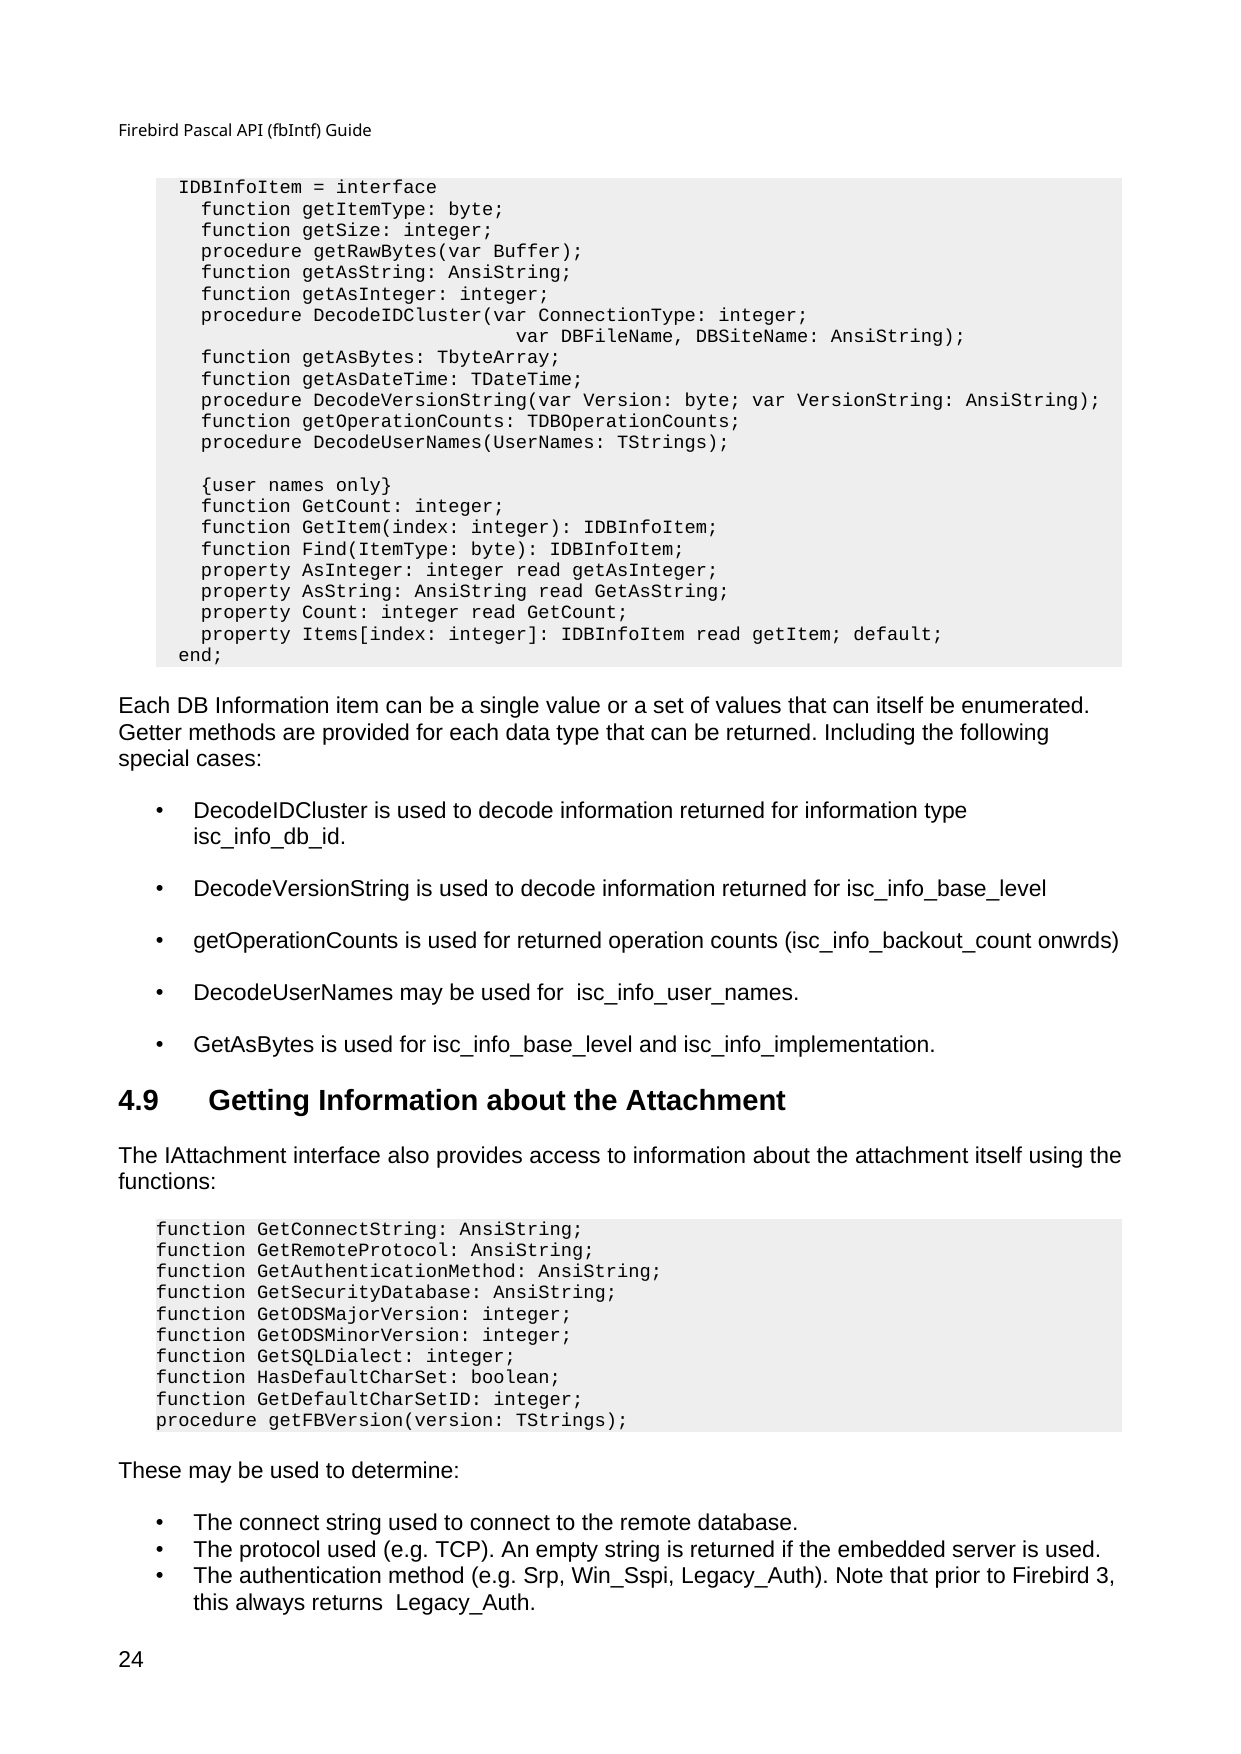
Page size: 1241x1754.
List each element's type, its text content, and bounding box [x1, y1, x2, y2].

text function GetCount: integer; [156, 497, 1122, 518]
text function getAsBytes: TbyteArray; [156, 348, 1122, 369]
text function getItemType: byte; [156, 199, 1122, 221]
text property AsString: AnsiString read GetAsString; [156, 582, 1122, 603]
text function getSize: integer; [156, 221, 1122, 242]
text function GetAuthenticationMethod: AnsiString; [156, 1262, 1122, 1283]
text function HasDefaultCharSet: boolean; [156, 1368, 1122, 1389]
text function GetConnectString: AnsiString; [156, 1219, 1122, 1241]
list The authentication method (e.g. Srp, Win_Sspi, Legacy_Auth). Note that prior to Firebird 3, this always returns Legacy_Auth. [156, 1562, 1122, 1615]
text property AsInteger: integer read getAsInteger; [156, 561, 1122, 582]
text function getOperationCounts: TDBOperationCounts; [156, 412, 1122, 433]
text procedure getRawBytes(var Buffer); [156, 242, 1122, 263]
text function getAsInteger: integer; [156, 284, 1122, 306]
text function GetODSMinorVersion: integer; [156, 1326, 1122, 1347]
text procedure getFBVersion(version: TStrings); [156, 1411, 1122, 1432]
list The connect string used to connect to the remote database. [156, 1509, 1122, 1536]
list DecodeVersionString is used to decode information returned for isc_info_base_level [156, 875, 1122, 902]
text function GetItem(index: integer): IDBInfoItem; [156, 518, 1122, 539]
text function GetDefaultCharSetID: integer; [156, 1389, 1122, 1411]
text procedure DecodeVersionString(var Version: byte; var VersionString: AnsiString); [156, 391, 1122, 412]
text function Find(ItemType: byte): IDBInfoItem; [156, 539, 1122, 561]
list GetAsBytes is used for isc_info_base_level and isc_info_implementation. [156, 1031, 1122, 1057]
text function GetSQLDialect: integer; [156, 1347, 1122, 1368]
text The IAttachment interface also provides access to information about the attachment itself using the functions: [118, 1142, 1122, 1194]
text var DBFileName, DBSiteName: AnsiString); [156, 327, 1122, 348]
text procedure DecodeUserNames(UserNames: TStrings); [156, 433, 1122, 454]
text Each DB Information item can be a single value or a set of values that can itself be enumerated. Getter methods are provided for each data type that can be returned. Including the following special cases: [118, 692, 1122, 771]
text procedure DecodeIDCluster(var ConnectionType: integer; [156, 306, 1122, 327]
list getOperationCounts is used for returned operation counts (isc_info_backout_count onwrds) [156, 927, 1122, 953]
text property Items[index: integer]: IDBInfoItem read getItem; default; [156, 624, 1122, 646]
text function GetODSMajorVersion: integer; [156, 1304, 1122, 1326]
text end; [156, 646, 1122, 667]
list DecodeUserNames may be used for isc_info_user_names. [156, 979, 1122, 1005]
subtitle Getting Information about the Attachment [118, 1083, 1122, 1116]
text These may be used to determine: [118, 1457, 1122, 1484]
text function getAsString: AnsiString; [156, 263, 1122, 284]
list The protocol used (e.g. TCP). An empty string is returned if the embedded server is used. [156, 1536, 1122, 1562]
text IDBInfoItem = interface [156, 178, 1122, 199]
text property Count: integer read GetCount; [156, 603, 1122, 624]
list DecodeIDCluster is used to decode information returned for information type isc_info_db_id. [156, 797, 1122, 850]
text {user names only} [156, 476, 1122, 497]
text function GetRemoteProtocol: AnsiString; [156, 1241, 1122, 1262]
text function getAsDateTime: TDateTime; [156, 369, 1122, 391]
text function GetSecurityDatabase: AnsiString; [156, 1283, 1122, 1304]
